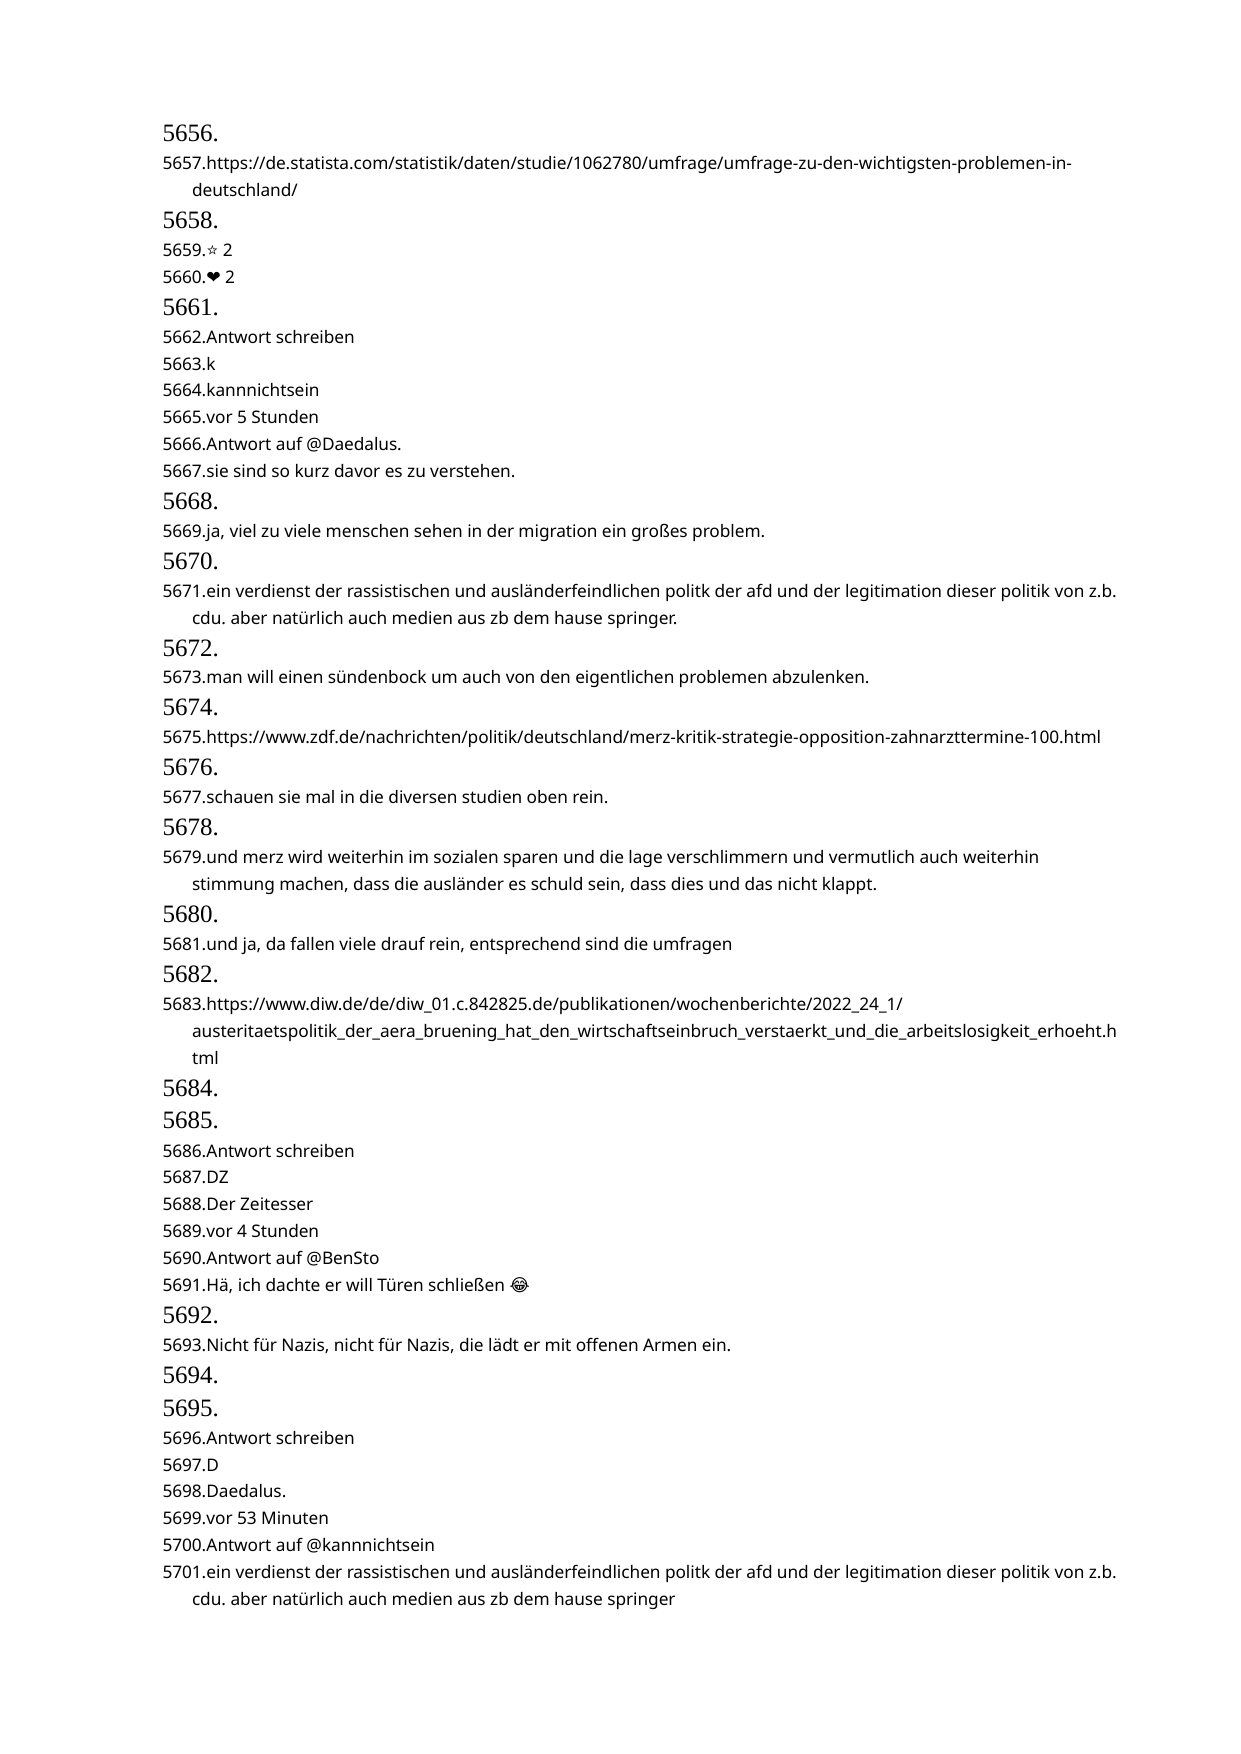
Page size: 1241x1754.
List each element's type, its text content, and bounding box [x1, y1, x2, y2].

list sie sind so kurz davor es zu verstehen. [162, 459, 1122, 482]
list Antwort auf @Daedalus. [162, 432, 1122, 456]
list Der Zeitesser [162, 1192, 1122, 1216]
list https://www.diw.de/de/diw_01.c.842825.de/publikationen/wochenberichte/2022_24_1/austeritaetspolitik_der_aera_bruening_hat_den_wirtschaftseinbruch_verstaerkt_und_die_arbeitslosigkeit_erhoeht.html [162, 992, 1122, 1069]
list und merz wird weiterhin im sozialen sparen und die lage verschlimmern und vermutlich auch weiterhin stimmung machen, dass die ausländer es schuld sein, dass dies und das nicht klappt. [162, 845, 1122, 896]
list ⭐️ 2 [162, 238, 1122, 261]
list vor 5 Stunden [162, 405, 1122, 429]
list ja, viel zu viele menschen sehen in der migration ein großes problem. [162, 519, 1122, 542]
list Daedalus. [162, 1479, 1122, 1503]
list Antwort auf @kannnichtsein [162, 1533, 1122, 1557]
list ein verdienst der rassistischen und ausländerfeindlichen politk der afd und der legitimation dieser politik von z.b. cdu. aber natürlich auch medien aus zb dem hause springer [162, 1560, 1122, 1611]
list Nicht für Nazis, nicht für Nazis, die lädt er mit offenen Armen ein. [162, 1333, 1122, 1356]
list kannnichtsein [162, 378, 1122, 402]
list ein verdienst der rassistischen und ausländerfeindlichen politk der afd und der legitimation dieser politik von z.b. cdu. aber natürlich auch medien aus zb dem hause springer. [162, 579, 1122, 629]
list Hä, ich dachte er will Türen schließen 😂 [162, 1273, 1122, 1296]
list schauen sie mal in die diversen studien oben rein. [162, 785, 1122, 809]
list man will einen sündenbock um auch von den eigentlichen problemen abzulenken. [162, 666, 1122, 689]
list https://de.statista.com/statistik/daten/studie/1062780/umfrage/umfrage-zu-den-wichtigsten-problemen-in-deutschland/ [162, 151, 1122, 201]
list k [162, 352, 1122, 375]
list Antwort schreiben [162, 325, 1122, 348]
list ❤️ 2 [162, 265, 1122, 288]
list D [162, 1453, 1122, 1476]
list https://www.zdf.de/nachrichten/politik/deutschland/merz-kritik-strategie-opposition-zahnarzttermine-100.html [162, 726, 1122, 749]
list und ja, da fallen viele drauf rein, entsprechend sind die umfragen [162, 932, 1122, 956]
list vor 4 Stunden [162, 1219, 1122, 1243]
list Antwort schreiben [162, 1426, 1122, 1449]
list vor 53 Minuten [162, 1506, 1122, 1530]
list Antwort auf @BenSto [162, 1246, 1122, 1269]
list Antwort schreiben [162, 1139, 1122, 1162]
list DZ [162, 1166, 1122, 1189]
